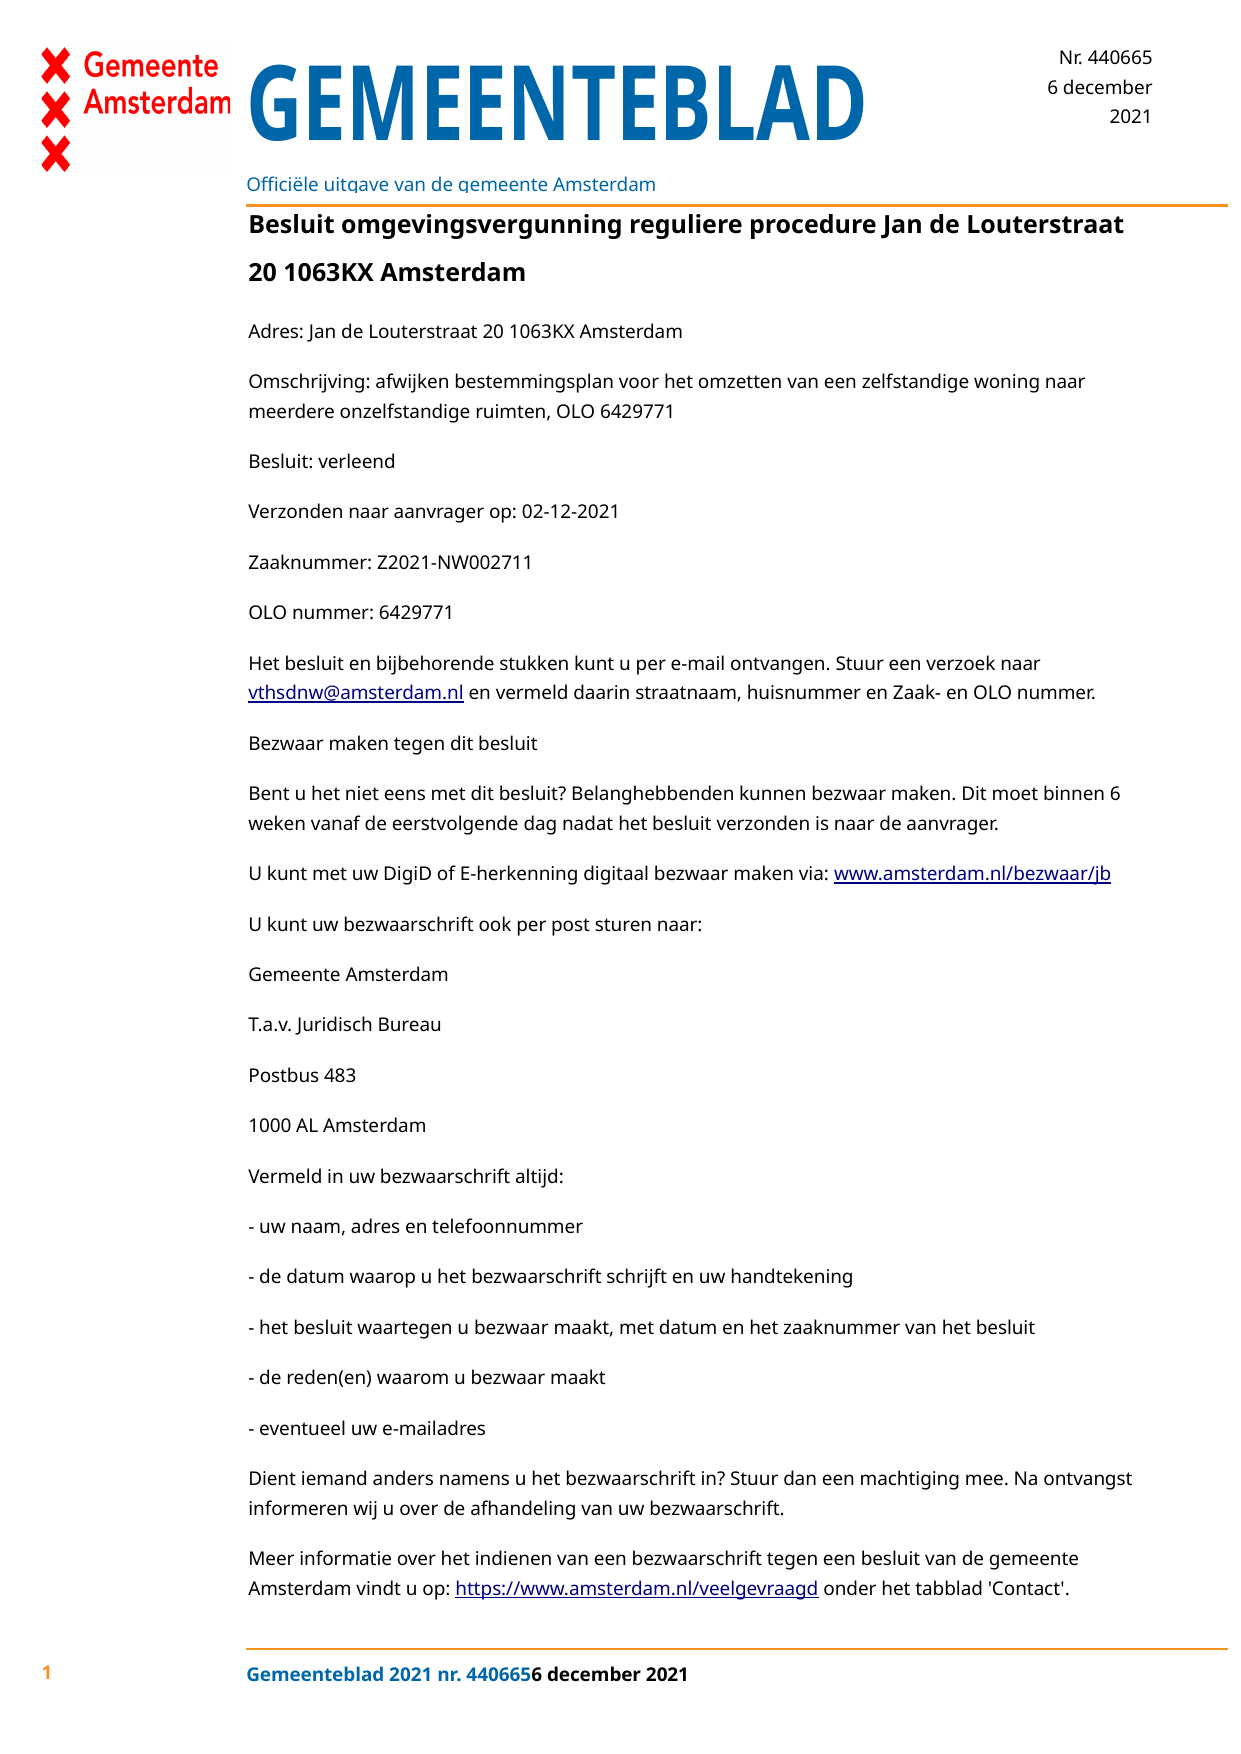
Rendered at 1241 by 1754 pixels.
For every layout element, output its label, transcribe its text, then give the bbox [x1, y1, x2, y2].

text Dient iemand anders namens u het bezwaarschrift in? Stuur dan een machtiging mee. Na ontvangst informeren wij u over de afhandeling van uw bezwaarschrift. [248, 1465, 1152, 1521]
text - het besluit waartegen u bezwaar maakt, met datum en het zaaknummer van het besluit [248, 1314, 1152, 1340]
text Bezwaar maken tegen dit besluit [248, 730, 1152, 756]
text OLO nummer: 6429771 [248, 599, 1152, 625]
text - de reden(en) waarom u bezwaar maakt [248, 1364, 1152, 1390]
text Bent u het niet eens met dit besluit? Belanghebbenden kunnen bezwaar maken. Dit moet binnen 6 weken vanaf de eerstvolgende dag nadat het besluit verzonden is naar de aanvrager. [248, 780, 1152, 836]
text Omschrijving: afwijken bestemmingsplan voor het omzetten van een zelfstandige woning naar meerdere onzelfstandige ruimten, OLO 6429771 [248, 368, 1152, 424]
text 1000 AL Amsterdam [248, 1112, 1152, 1138]
text U kunt uw bezwaarschrift ook per post sturen naar: [248, 911, 1152, 937]
text - eventueel uw e-mailadres [248, 1415, 1152, 1441]
text Besluit: verleend [248, 448, 1152, 474]
text - de datum waarop u het bezwaarschrift schrijft en uw handtekening [248, 1264, 1152, 1289]
text - uw naam, adres en telefoonnummer [248, 1213, 1152, 1239]
text Besluit omgevingsvergunning reguliere procedure Jan de Louterstraat 20 1063KX Amsterdam [248, 207, 1152, 288]
text Zaaknummer: Z2021-NW002711 [248, 549, 1152, 575]
text Vermeld in uw bezwaarschrift altijd: [248, 1163, 1152, 1189]
text Postbus 483 [248, 1062, 1152, 1088]
text Het besluit en bijbehorende stukken kunt u per e-mail ontvangen. Stuur een verzoek naar vthsdnw@amsterdam.nl en vermeld daarin straatnaam, huisnummer en Zaak- en OLO nummer. [248, 650, 1152, 705]
text U kunt met uw DigiD of E-herkenning digitaal bezwaar maken via: www.amsterdam.nl/bezwaar/jb [248, 860, 1152, 886]
picture [41, 47, 231, 172]
text Meer informatie over het indienen van een bezwaarschrift tegen een besluit van de gemeente Amsterdam vindt u op: https://www.amsterdam.nl/veelgevraagd onder het tabblad 'Contact'. [248, 1545, 1152, 1601]
text T.a.v. Juridisch Bureau [248, 1012, 1152, 1037]
text Adres: Jan de Louterstraat 20 1063KX Amsterdam [248, 318, 1152, 344]
text Gemeente Amsterdam [248, 961, 1152, 987]
text Verzonden naar aanvrager op: 02-12-2021 [248, 499, 1152, 524]
